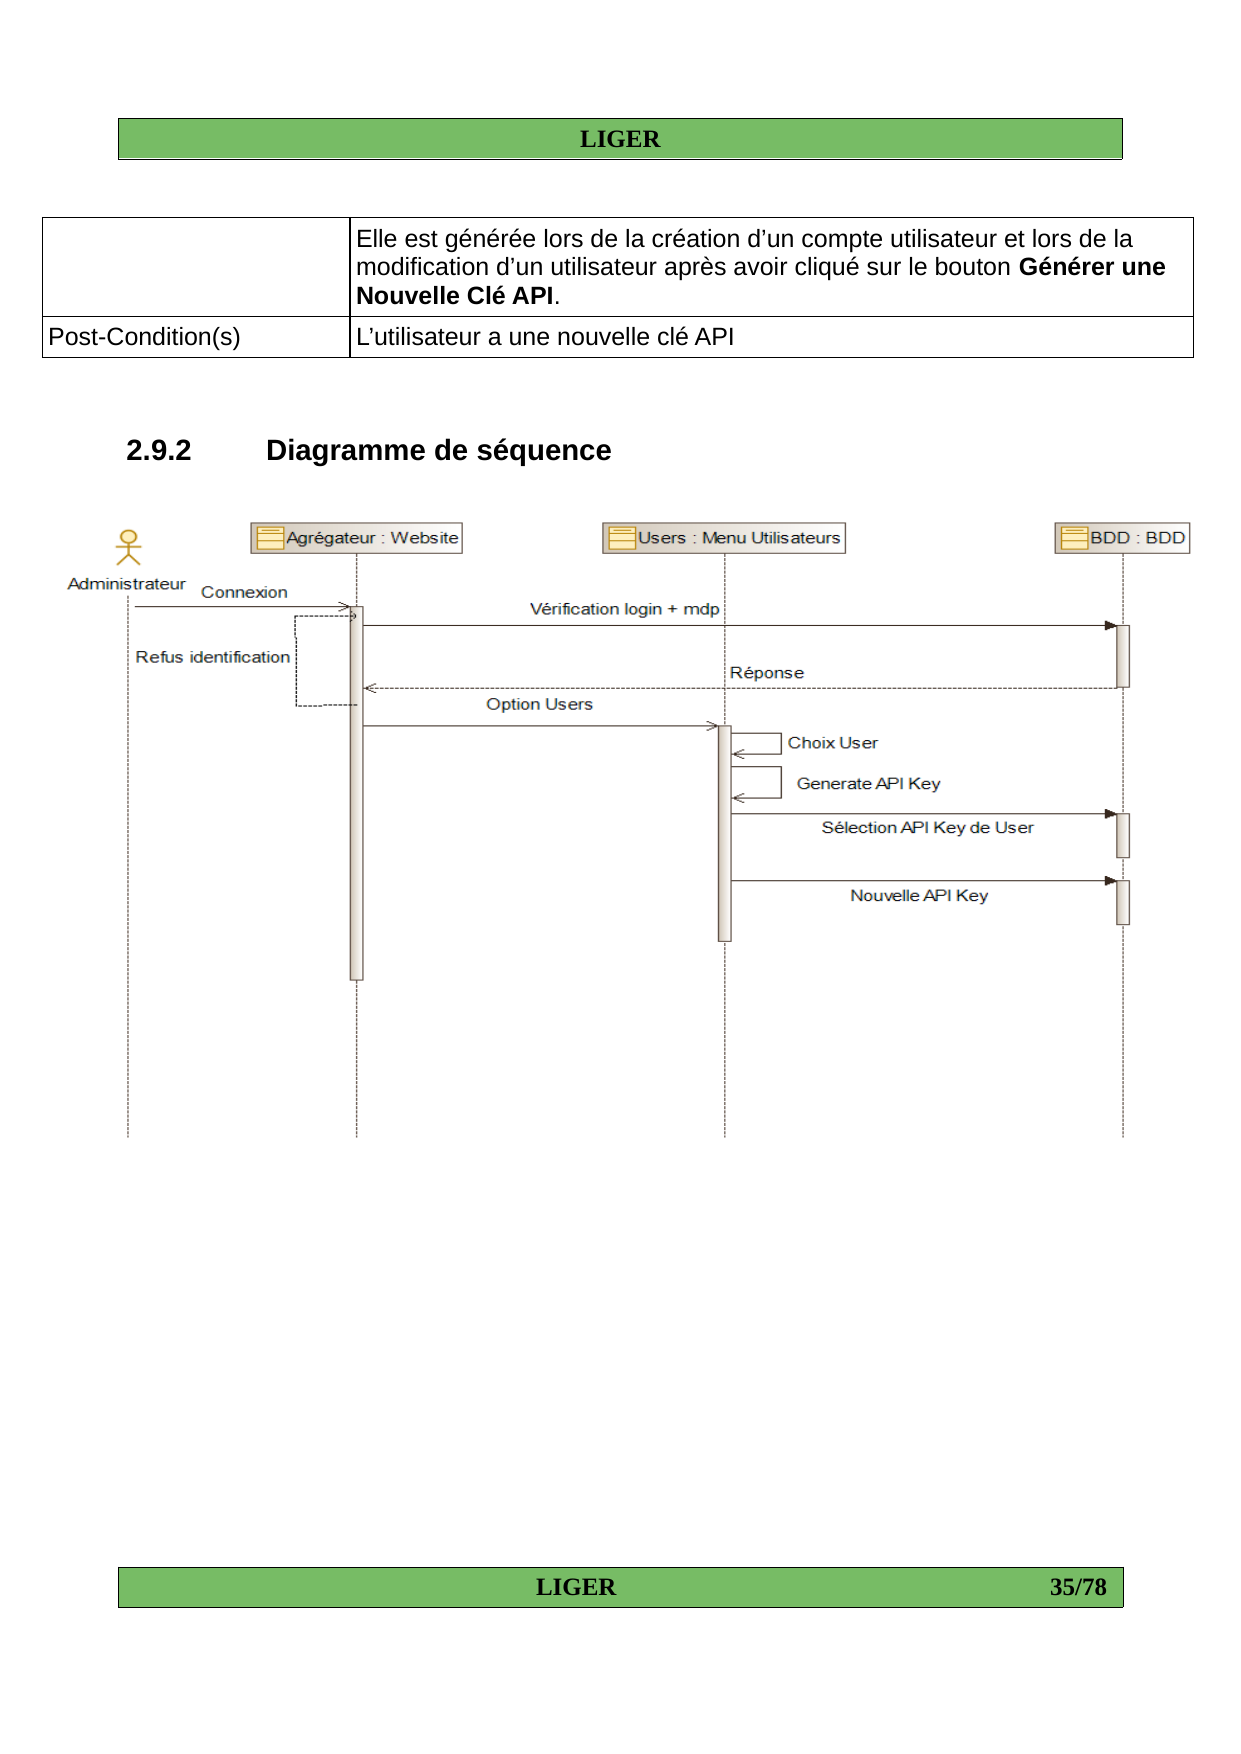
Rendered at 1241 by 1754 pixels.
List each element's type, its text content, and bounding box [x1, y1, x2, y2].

table_cell Post-Condition(s) [43, 317, 349, 357]
table_cell Elle est générée lors de la création d’un compte utilisateur et lors de la modification d’un utilisateur après avoir cliqué sur le bouton Générer une Nouvelle Clé API. [351, 218, 1193, 316]
table_cell L’utilisateur a une nouvelle clé API [351, 317, 1193, 357]
subtitle Diagramme de séquence [118, 433, 1122, 467]
picture [37, 512, 1203, 1148]
table_cell [43, 218, 349, 316]
